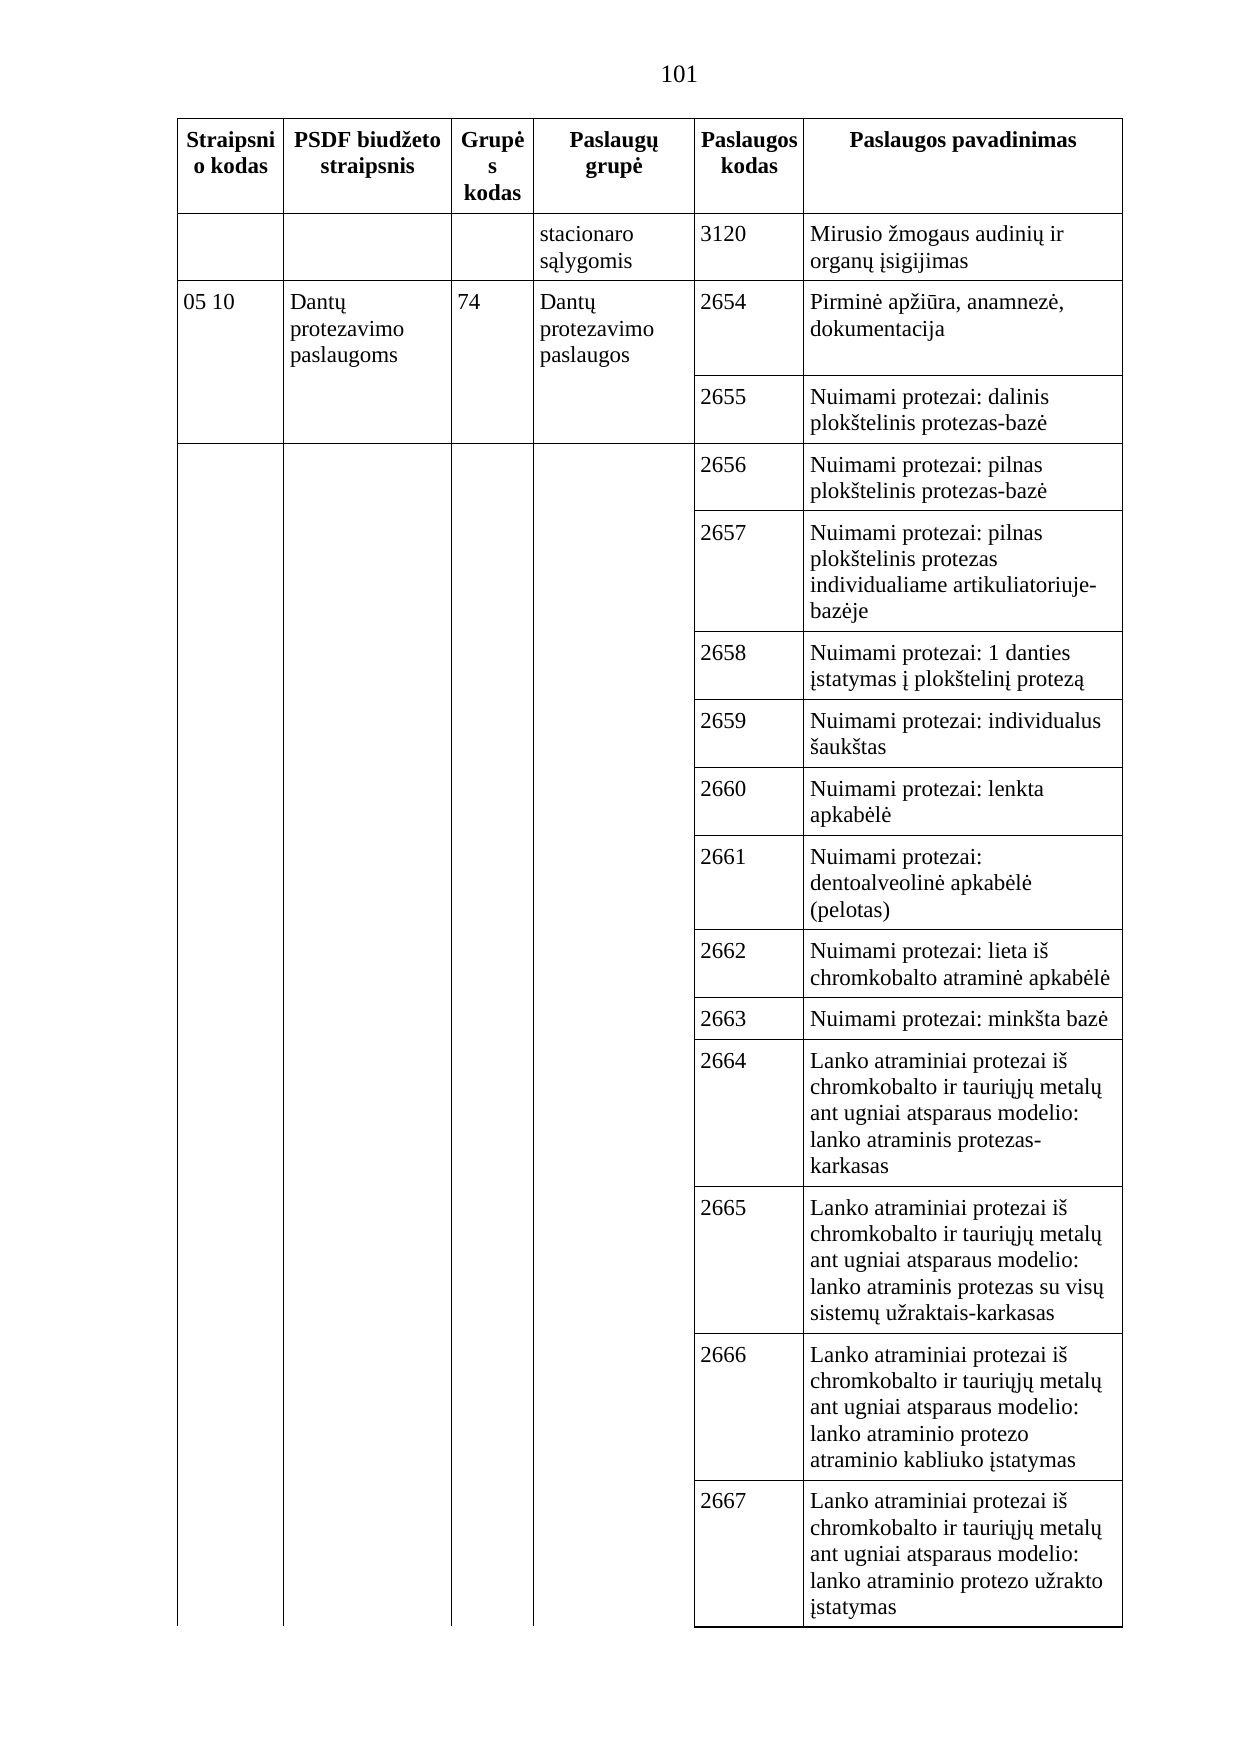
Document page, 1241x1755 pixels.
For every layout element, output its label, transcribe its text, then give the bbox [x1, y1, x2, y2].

table_cell Nuimami protezai: dalinis plokštelinis protezas-bazė [804, 376, 1122, 442]
table_cell 2656 [695, 444, 803, 510]
table_header Paslaugos kodas [695, 119, 803, 212]
table_cell [178, 375, 283, 442]
table_cell Lanko atraminiai protezai iš chromkobalto ir tauriųjų metalų ant ugniai atsparaus modelio: lanko atraminis protezas su visų sistemų užraktais-karkasas [804, 1187, 1122, 1332]
table_cell 2663 [695, 998, 803, 1038]
table_cell [284, 1186, 451, 1332]
table_cell [534, 997, 694, 1038]
table_cell 2662 [695, 930, 803, 997]
table_cell [178, 767, 283, 835]
table_cell [284, 767, 451, 835]
table_cell Nuimami protezai: 1 danties įstatymas į plokštelinį protezą [804, 632, 1122, 699]
table_cell [178, 1186, 283, 1332]
table_cell [178, 510, 283, 631]
table_cell Nuimami protezai: lieta iš chromkobalto atraminė apkabėlė [804, 930, 1122, 997]
table_cell [178, 835, 283, 929]
table_cell [452, 997, 533, 1038]
table_cell Dantų protezavimo paslaugoms [284, 281, 451, 374]
table_cell 74 [452, 281, 533, 374]
table_cell [534, 510, 694, 631]
table_cell [534, 1480, 694, 1626]
table_cell Nuimami protezai: minkšta bazė [804, 998, 1122, 1038]
table_cell Lanko atraminiai protezai iš chromkobalto ir tauriųjų metalų ant ugniai atsparaus modelio: lanko atraminis protezas-karkasas [804, 1040, 1122, 1186]
table_cell [534, 1333, 694, 1479]
table_cell [284, 997, 451, 1038]
table_cell [534, 929, 694, 997]
table_cell [452, 1186, 533, 1332]
table_cell 3120 [695, 214, 803, 280]
table_header Paslaugos pavadinimas [804, 119, 1122, 212]
table_cell [284, 1039, 451, 1186]
table_header PSDF biudžeto straipsnis [284, 119, 451, 212]
table_cell Nuimami protezai: pilnas plokštelinis protezas individualiame artikuliatoriuje-bazėje [804, 511, 1122, 631]
table_cell [452, 510, 533, 631]
table_cell [452, 767, 533, 835]
table_cell Nuimami protezai: pilnas plokštelinis protezas-bazė [804, 444, 1122, 510]
table_cell Dantų protezavimo paslaugos [534, 281, 694, 374]
table_cell 2655 [695, 376, 803, 442]
table_cell [534, 444, 694, 510]
table_cell [452, 929, 533, 997]
table_cell [534, 767, 694, 835]
table_cell Nuimami protezai: individualus šaukštas [804, 700, 1122, 767]
table_cell [452, 214, 533, 280]
table_cell [452, 1480, 533, 1626]
table_cell [178, 1039, 283, 1186]
table_cell [534, 631, 694, 699]
table_cell [284, 444, 451, 510]
table_cell Lanko atraminiai protezai iš chromkobalto ir tauriųjų metalų ant ugniai atsparaus modelio: lanko atraminio protezo atraminio kabliuko įstatymas [804, 1334, 1122, 1479]
table_cell 2654 [695, 281, 803, 374]
table_cell 2659 [695, 700, 803, 767]
table_cell [452, 444, 533, 510]
table_cell Pirminė apžiūra, anamnezė, dokumentacija [804, 281, 1122, 374]
table_cell [178, 1333, 283, 1479]
table_cell 2665 [695, 1187, 803, 1332]
table_cell 05 10 [178, 281, 283, 374]
table_cell [452, 835, 533, 929]
table_cell [178, 699, 283, 767]
table_cell [284, 375, 451, 442]
table_cell [178, 929, 283, 997]
table_cell Lanko atraminiai protezai iš chromkobalto ir tauriųjų metalų ant ugniai atsparaus modelio: lanko atraminio protezo užrakto įstatymas [804, 1481, 1122, 1626]
table_cell [534, 835, 694, 929]
table_cell [284, 1333, 451, 1479]
table_header Grupės kodas [452, 119, 533, 212]
table_cell Nuimami protezai: dentoalveolinė apkabėlė (pelotas) [804, 836, 1122, 929]
table_cell [178, 631, 283, 699]
table_cell Mirusio žmogaus audinių ir organų įsigijimas [804, 214, 1122, 280]
table_cell 2667 [695, 1481, 803, 1626]
table_cell [534, 699, 694, 767]
table_cell [284, 510, 451, 631]
table_cell 2660 [695, 768, 803, 835]
table_cell [452, 699, 533, 767]
table_header Paslaugų grupė [534, 119, 694, 212]
table_cell [284, 699, 451, 767]
table_cell [452, 631, 533, 699]
table_cell [534, 375, 694, 442]
table_header Straipsnio kodas [178, 119, 283, 212]
table_cell [178, 444, 283, 510]
table_cell [452, 1039, 533, 1186]
table_cell [534, 1186, 694, 1332]
table_cell [452, 375, 533, 442]
table_cell [284, 214, 451, 280]
table_cell Nuimami protezai: lenkta apkabėlė [804, 768, 1122, 835]
table_cell stacionaro sąlygomis [534, 214, 694, 280]
table_cell [284, 631, 451, 699]
table_cell 2664 [695, 1040, 803, 1186]
table_cell [284, 835, 451, 929]
table_cell [284, 929, 451, 997]
table_cell [534, 1039, 694, 1186]
table_cell [284, 1480, 451, 1626]
table_cell [452, 1333, 533, 1479]
table_cell [178, 1480, 283, 1626]
table_cell 2658 [695, 632, 803, 699]
table_cell 2661 [695, 836, 803, 929]
table_cell [178, 997, 283, 1038]
table_cell 2657 [695, 511, 803, 631]
table_cell [178, 214, 283, 280]
table_cell 2666 [695, 1334, 803, 1479]
